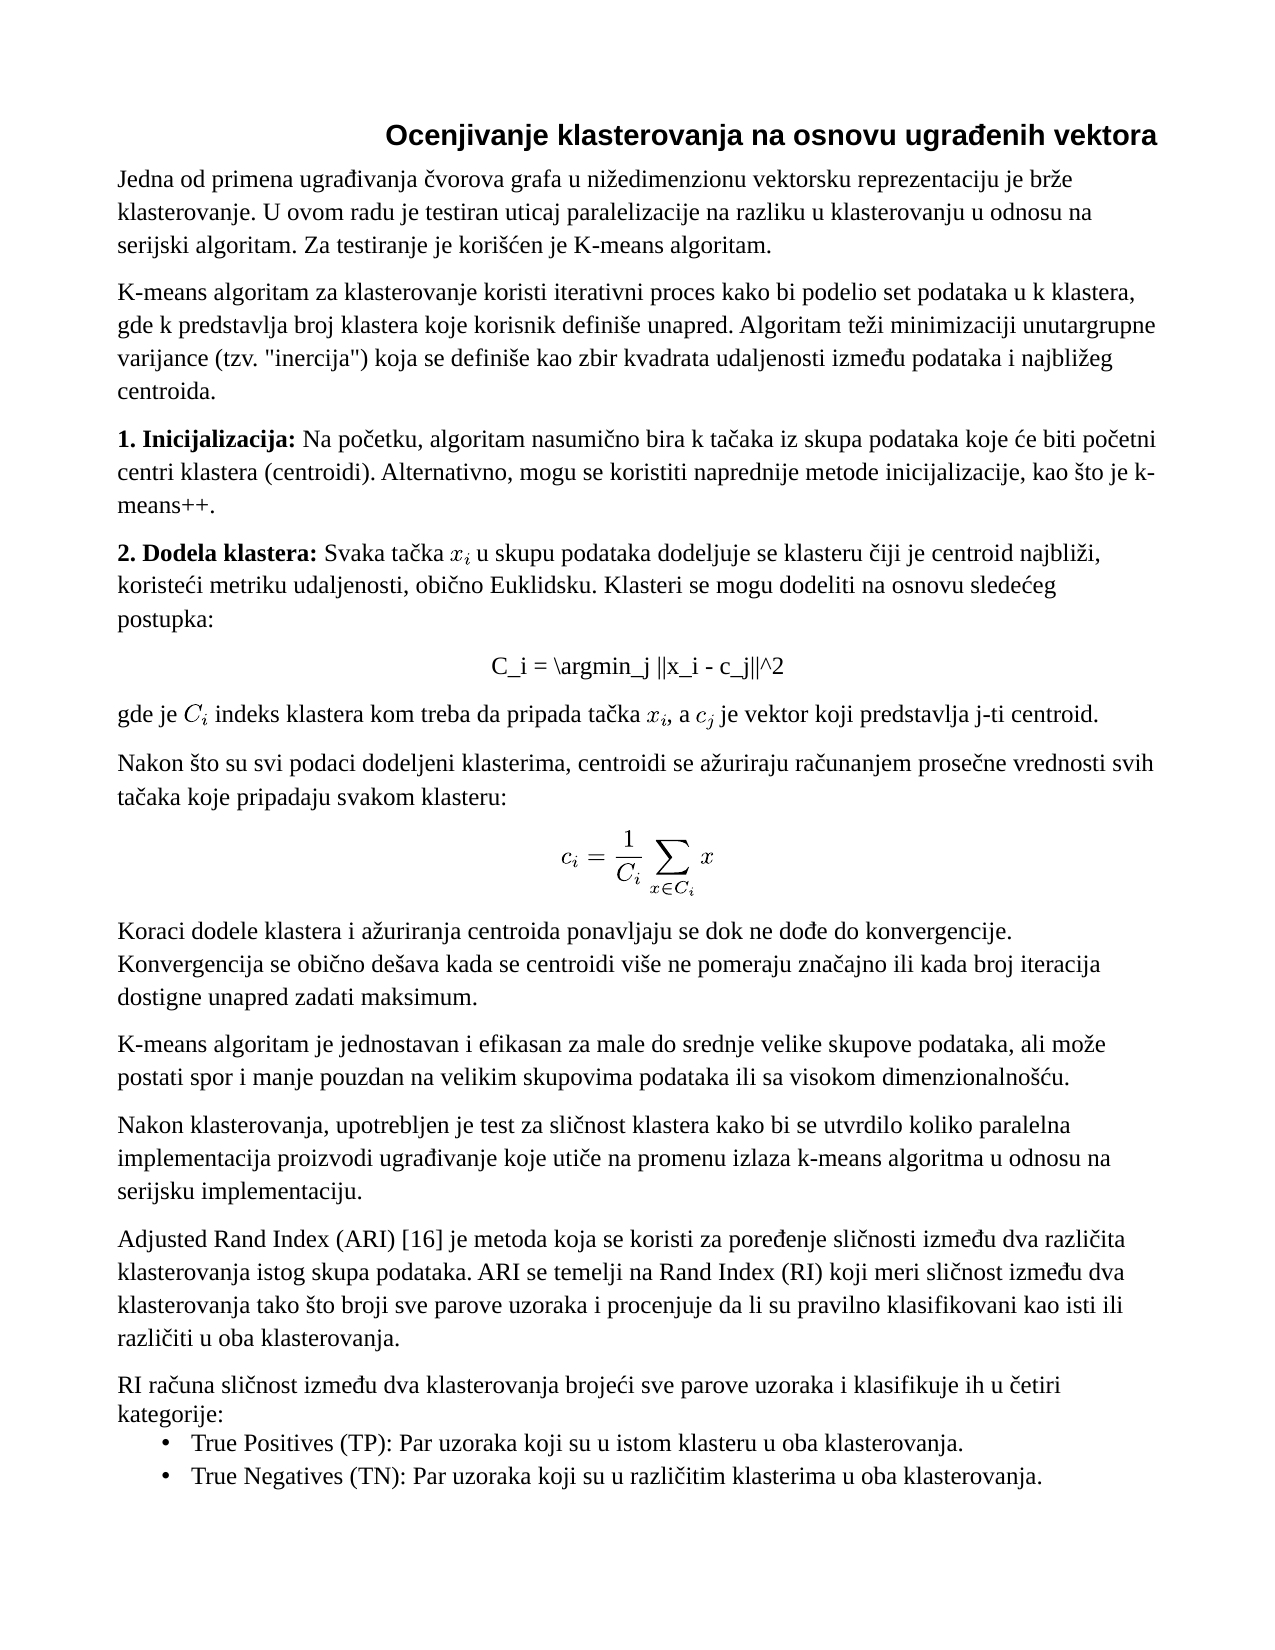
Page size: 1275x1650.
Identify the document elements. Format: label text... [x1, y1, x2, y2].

text RI računa sličnost između dva klasterovanja brojeći sve parove uzoraka i klasifikuje ih u četiri kategorije: [117, 1370, 1158, 1428]
text C_i = \argmin_j ||x_i - c_j||^2 [117, 651, 1158, 680]
text K-means algoritam za klasterovanje koristi iterativni proces kako bi podelio set podataka u k klastera, gde k predstavlja broj klastera koje korisnik definiše unapred. Algoritam teži minimizaciji unutargrupne varijance (tzv. "inercija") koja se definiše kao zbir kvadrata udaljenosti između podataka i najbližeg centroida. [117, 277, 1158, 405]
list True Negatives (TN): Par uzoraka koji su u različitim klasterima u oba klasterovanja. [161, 1461, 1158, 1489]
text Jedna od primena ugrađivanja čvorova grafa u nižedimenzionu vektorsku reprezentaciju je brže klasterovanje. U ovom radu je testiran uticaj paralelizacije na razliku u klasterovanju u odnosu na serijski algoritam. Za testiranje je korišćen je K-means algoritam. [117, 164, 1158, 258]
text 2. Dodela klastera: Svaka tačka u skupu podataka dodeljuje se klasteru čiji je centroid najbliži, koristeći metriku udaljenosti, obično Euklidsku. Klasteri se mogu dodeliti na osnovu sledećeg postupka: [117, 538, 1158, 632]
text 1. Inicijalizacija: Na početku, algoritam nasumično bira k tačaka iz skupa podataka koje će biti početni centri klastera (centroidi). Alternativno, mogu se koristiti naprednije metode inicijalizacije, kao što je k-means++. [117, 424, 1158, 519]
text Nakon klasterovanja, upotrebljen je test za sličnost klastera kako bi se utvrdilo koliko paralelna implementacija proizvodi ugrađivanje koje utiče na promenu izlaza k-means algoritma u odnosu na serijsku implementaciju. [117, 1110, 1158, 1205]
text Nakon što su svi podaci dodeljeni klasterima, centroidi se ažuriraju računanjem prosečne vrednosti svih tačaka koje pripadaju svakom klasteru: [117, 748, 1158, 810]
list True Positives (TP): Par uzoraka koji su u istom klasteru u oba klasterovanja. [161, 1428, 1158, 1457]
subtitle Ocenjivanje klasterovanja na osnovu ugrađenih vektora [117, 118, 1158, 152]
text Koraci dodele klastera i ažuriranja centroida ponavljaju se dok ne dođe do konvergencije. Konvergencija se obično dešava kada se centroidi više ne pomeraju značajno ili kada broj iteracija dostigne unapred zadati maksimum. [117, 916, 1158, 1011]
text K-means algoritam je jednostavan i efikasan za male do srednje velike skupove podataka, ali može postati spor i manje pouzdan na velikim skupovima podataka ili sa visokom dimenzionalnošću. [117, 1029, 1158, 1091]
text gde je indeks klastera kom treba da pripada tačka , a je vektor koji predstavlja j-ti centroid. [117, 699, 1158, 730]
text Adjusted Rand Index (ARI) [16] je metoda koja se koristi za poređenje sličnosti između dva različita klasterovanja istog skupa podataka. ARI se temelji na Rand Index (RI) koji meri sličnost između dva klasterovanja tako što broji sve parove uzoraka i procenjuje da li su pravilno klasifikovani kao isti ili različiti u oba klasterovanja. [117, 1224, 1158, 1351]
